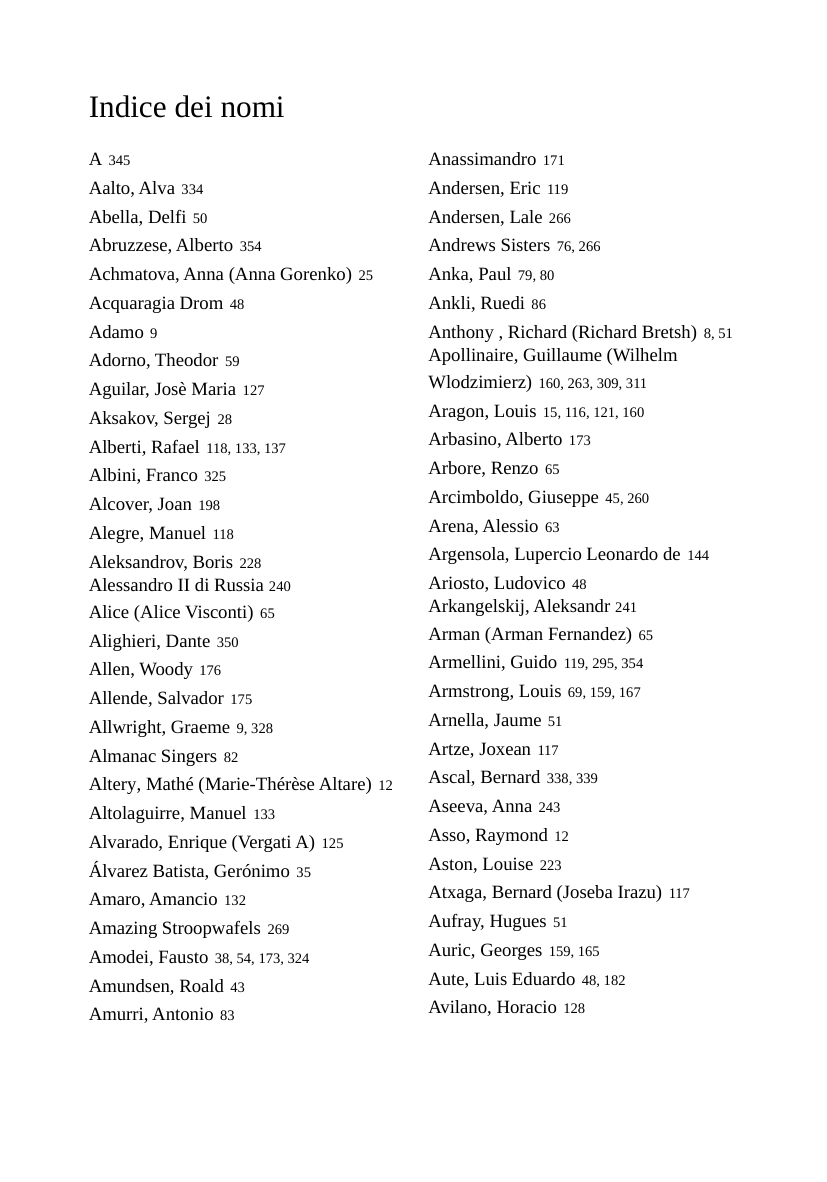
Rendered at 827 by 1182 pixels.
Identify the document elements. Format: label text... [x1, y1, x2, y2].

text Albini, Franco 325 [88, 458, 399, 487]
text Adamo 9 [88, 315, 399, 343]
text Aalto, Alva 334 [88, 171, 399, 200]
text Allwright, Graeme 9, 328 [88, 710, 399, 739]
text Armstrong, Louis 69, 159, 167 [428, 674, 738, 703]
text Ariosto, Ludovico 48 [428, 566, 738, 595]
text Andersen, Lale 266 [428, 200, 738, 228]
text Argensola, Lupercio Leonardo de 144 [428, 537, 738, 566]
text Aseeva, Anna 243 [428, 789, 738, 818]
text Ankli, Ruedi 86 [428, 286, 738, 315]
text Almanac Singers 82 [88, 739, 399, 767]
text Apollinaire, Guillaume (Wilhelm Wlodzimierz) 160, 263, 309, 311 [428, 343, 738, 394]
text Ascal, Bernard 338, 339 [428, 760, 738, 789]
text Indice dei nomi [88, 88, 738, 124]
text Abella, Delfi 50 [88, 200, 399, 228]
text Aufray, Hugues 51 [428, 904, 738, 933]
text Arman (Arman Fernandez) 65 [428, 617, 738, 645]
text Amurri, Antonio 83 [88, 997, 399, 1026]
text Aston, Louise 223 [428, 847, 738, 875]
text Aute, Luis Eduardo 48, 182 [428, 962, 738, 990]
text Álvarez Batista, Gerónimo 35 [88, 854, 399, 882]
text Aleksandrov, Boris 228 [88, 545, 399, 573]
text Alessandro II di Russia 240 [88, 573, 399, 595]
text Aksakov, Sergej 28 [88, 401, 399, 430]
text Andrews Sisters 76, 266 [428, 228, 738, 257]
text Altery, Mathé (Marie-Thérèse Altare) 12 [88, 767, 399, 796]
text Atxaga, Bernard (Joseba Irazu) 117 [428, 875, 738, 904]
text Amundsen, Roald 43 [88, 969, 399, 997]
text Aguilar, Josè Maria 127 [88, 372, 399, 401]
text Aragon, Louis 15, 116, 121, 160 [428, 394, 738, 422]
text Abruzzese, Alberto 354 [88, 228, 399, 257]
text Amodei, Fausto 38, 54, 173, 324 [88, 940, 399, 969]
text Amaro, Amancio 132 [88, 882, 399, 911]
text Auric, Georges 159, 165 [428, 933, 738, 962]
text Alvarado, Enrique (Vergati A) 125 [88, 825, 399, 854]
text Arkangelskij, Aleksandr 241 [428, 595, 738, 617]
text Arnella, Jaume 51 [428, 703, 738, 732]
text Asso, Raymond 12 [428, 818, 738, 847]
text Anka, Paul 79, 80 [428, 257, 738, 286]
text Alegre, Manuel 118 [88, 516, 399, 545]
text Arbore, Renzo 65 [428, 451, 738, 480]
text Acquaragia Drom 48 [88, 286, 399, 315]
text Arbasino, Alberto 173 [428, 422, 738, 451]
text Adorno, Theodor 59 [88, 343, 399, 372]
text A 345 [88, 142, 399, 171]
text Anassimandro 171 [428, 142, 738, 171]
text Anthony , Richard (Richard Bretsh) 8, 51 [428, 315, 738, 343]
text Alcover, Joan 198 [88, 487, 399, 516]
text Alberti, Rafael 118, 133, 137 [88, 430, 399, 458]
text Alice (Alice Visconti) 65 [88, 595, 399, 624]
text Armellini, Guido 119, 295, 354 [428, 645, 738, 674]
text Avilano, Horacio 128 [428, 990, 738, 1019]
text Allende, Salvador 175 [88, 681, 399, 710]
text Alighieri, Dante 350 [88, 624, 399, 652]
text Achmatova, Anna (Anna Gorenko) 25 [88, 257, 399, 286]
text Arena, Alessio 63 [428, 509, 738, 537]
text Andersen, Eric 119 [428, 171, 738, 200]
text Artze, Joxean 117 [428, 732, 738, 760]
text Allen, Woody 176 [88, 652, 399, 681]
text Amazing Stroopwafels 269 [88, 911, 399, 940]
text Arcimboldo, Giuseppe 45, 260 [428, 480, 738, 509]
text Altolaguirre, Manuel 133 [88, 796, 399, 825]
